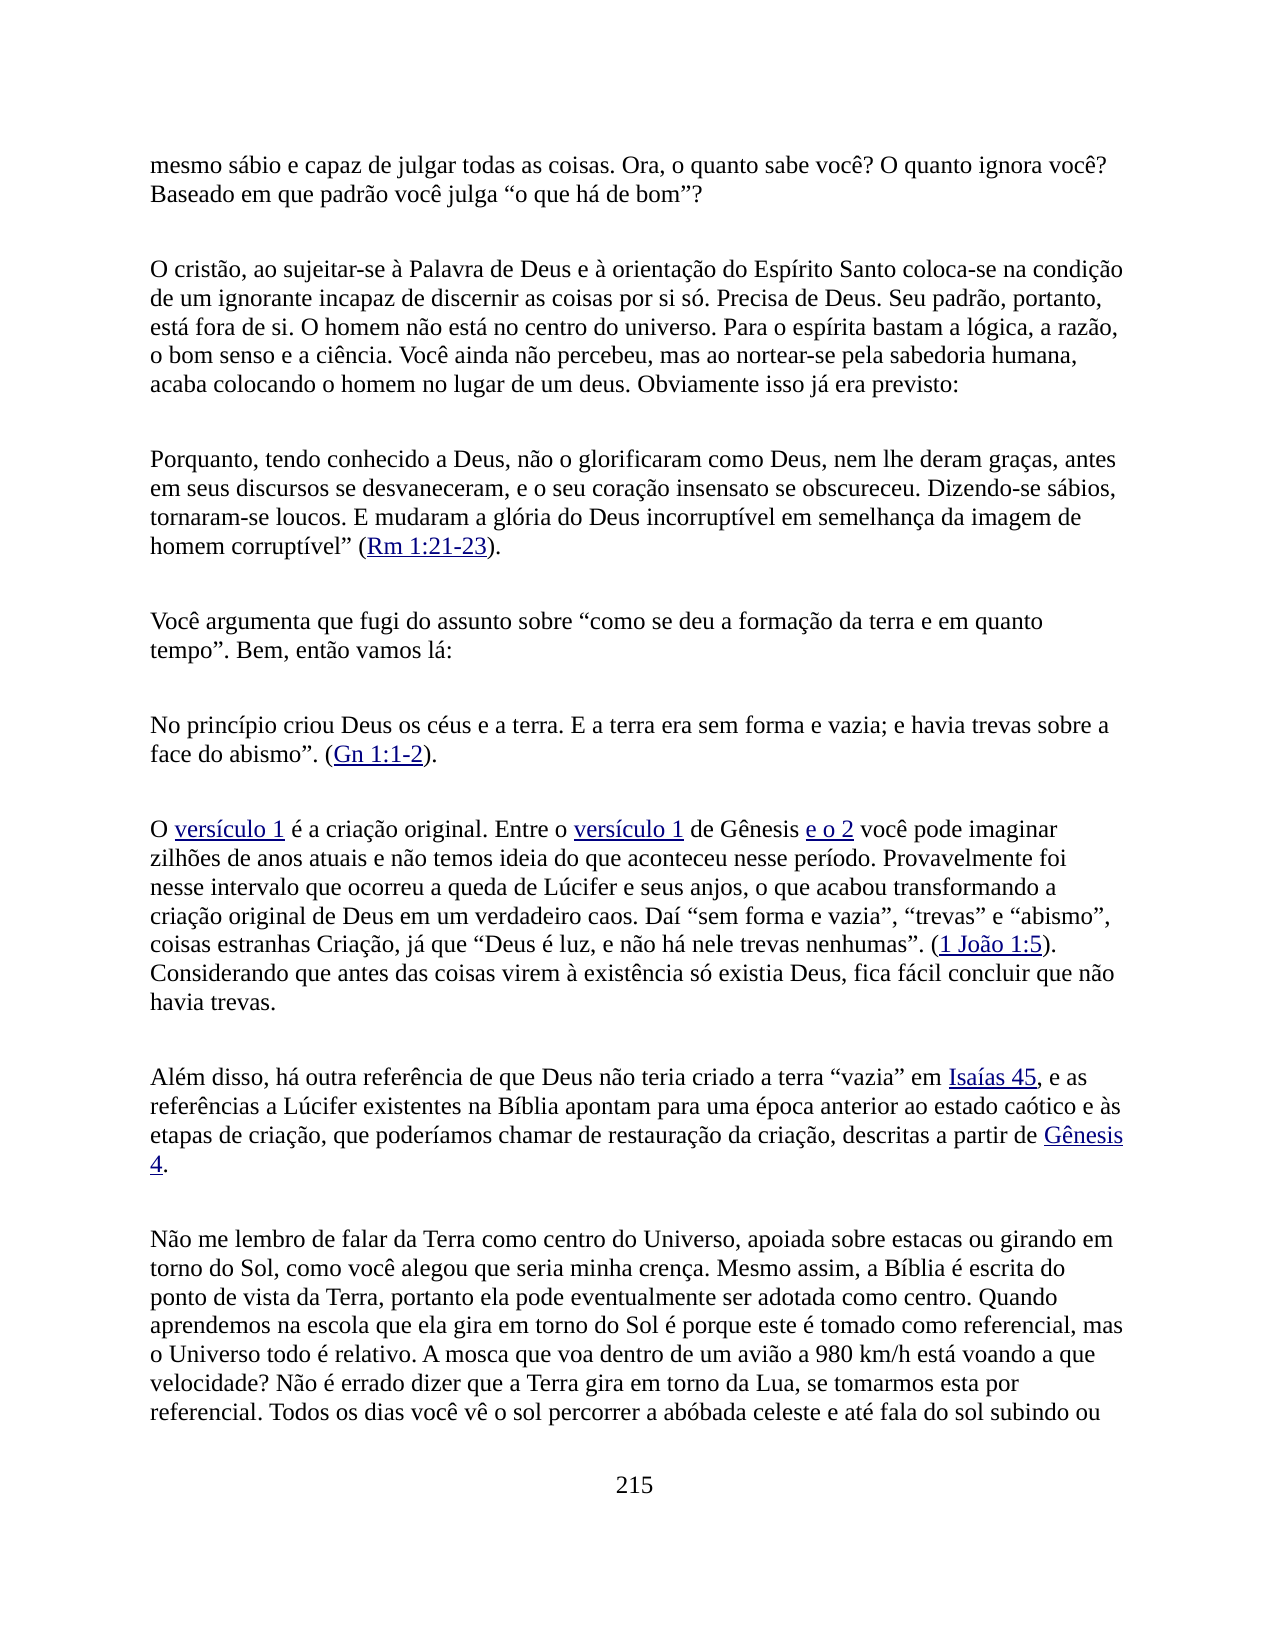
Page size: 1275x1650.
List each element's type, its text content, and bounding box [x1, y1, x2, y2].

text O cristão, ao sujeitar-se à Palavra de Deus e à orientação do Espírito Santo coloca-se na condição de um ignorante incapaz de discernir as coisas por si só. Precisa de Deus. Seu padrão, portanto, está fora de si. O homem não está no centro do universo. Para o espírita bastam a lógica, a razão, o bom senso e a ciência. Você ainda não percebeu, mas ao nortear-se pela sabedoria humana, acaba colocando o homem no lugar de um deus. Obviamente isso já era previsto: [150, 225, 1125, 398]
text Porquanto, tendo conhecido a Deus, não o glorificaram como Deus, nem lhe deram graças, antes em seus discursos se desvaneceram, e o seu coração insensato se obscureceu. Dizendo-se sábios, tornaram-se loucos. E mudaram a glória do Deus incorruptível em semelhança da imagem de homem corruptível” (Rm 1:21-23). [150, 416, 1125, 559]
text O versículo 1 é a criação original. Entre o versículo 1 de Gênesis e o 2 você pode imaginar zilhões de anos atuais e não temos ideia do que aconteceu nesse período. Provavelmente foi nesse intervalo que ocorreu a queda de Lúcifer e seus anjos, o que acabou transformando a criação original de Deus em um verdadeiro caos. Daí “sem forma e vazia”, “trevas” e “abismo”, coisas estranhas Criação, já que “Deus é luz, e não há nele trevas nenhumas”. (1 João 1:5). Considerando que antes das coisas virem à existência só existia Deus, fica fácil concluir que não havia trevas. [150, 786, 1125, 1016]
text mesmo sábio e capaz de julgar todas as coisas. Ora, o quanto sabe você? O quanto ignora você? Baseado em que padrão você julga “o que há de bom”? [150, 150, 1125, 207]
text Além disso, há outra referência de que Deus não teria criado a terra “vazia” em Isaías 45, e as referências a Lúcifer existentes na Bíblia apontam para uma época anterior ao estado caótico e às etapas de criação, que poderíamos chamar de restauração da criação, descritas a partir de Gênesis 4. [150, 1034, 1125, 1177]
text No princípio criou Deus os céus e a terra. E a terra era sem forma e vazia; e havia trevas sobre a face do abismo”. (Gn 1:1-2). [150, 682, 1125, 768]
text Não me lembro de falar da Terra como centro do Universo, apoiada sobre estacas ou girando em torno do Sol, como você alegou que seria minha crença. Mesmo assim, a Bíblia é escrita do ponto de vista da Terra, portanto ela pode eventualmente ser adotada como centro. Quando aprendemos na escola que ela gira em torno do Sol é porque este é tomado como referencial, mas o Universo todo é relativo. A mosca que voa dentro de um avião a 980 km/h está voando a que velocidade? Não é errado dizer que a Terra gira em torno da Lua, se tomarmos esta por referencial. Todos os dias você vê o sol percorrer a abóbada celeste e até fala do sol subindo ou [150, 1195, 1125, 1425]
text Você argumenta que fugi do assunto sobre “como se deu a formação da terra e em quanto tempo”. Bem, então vamos lá: [150, 577, 1125, 664]
